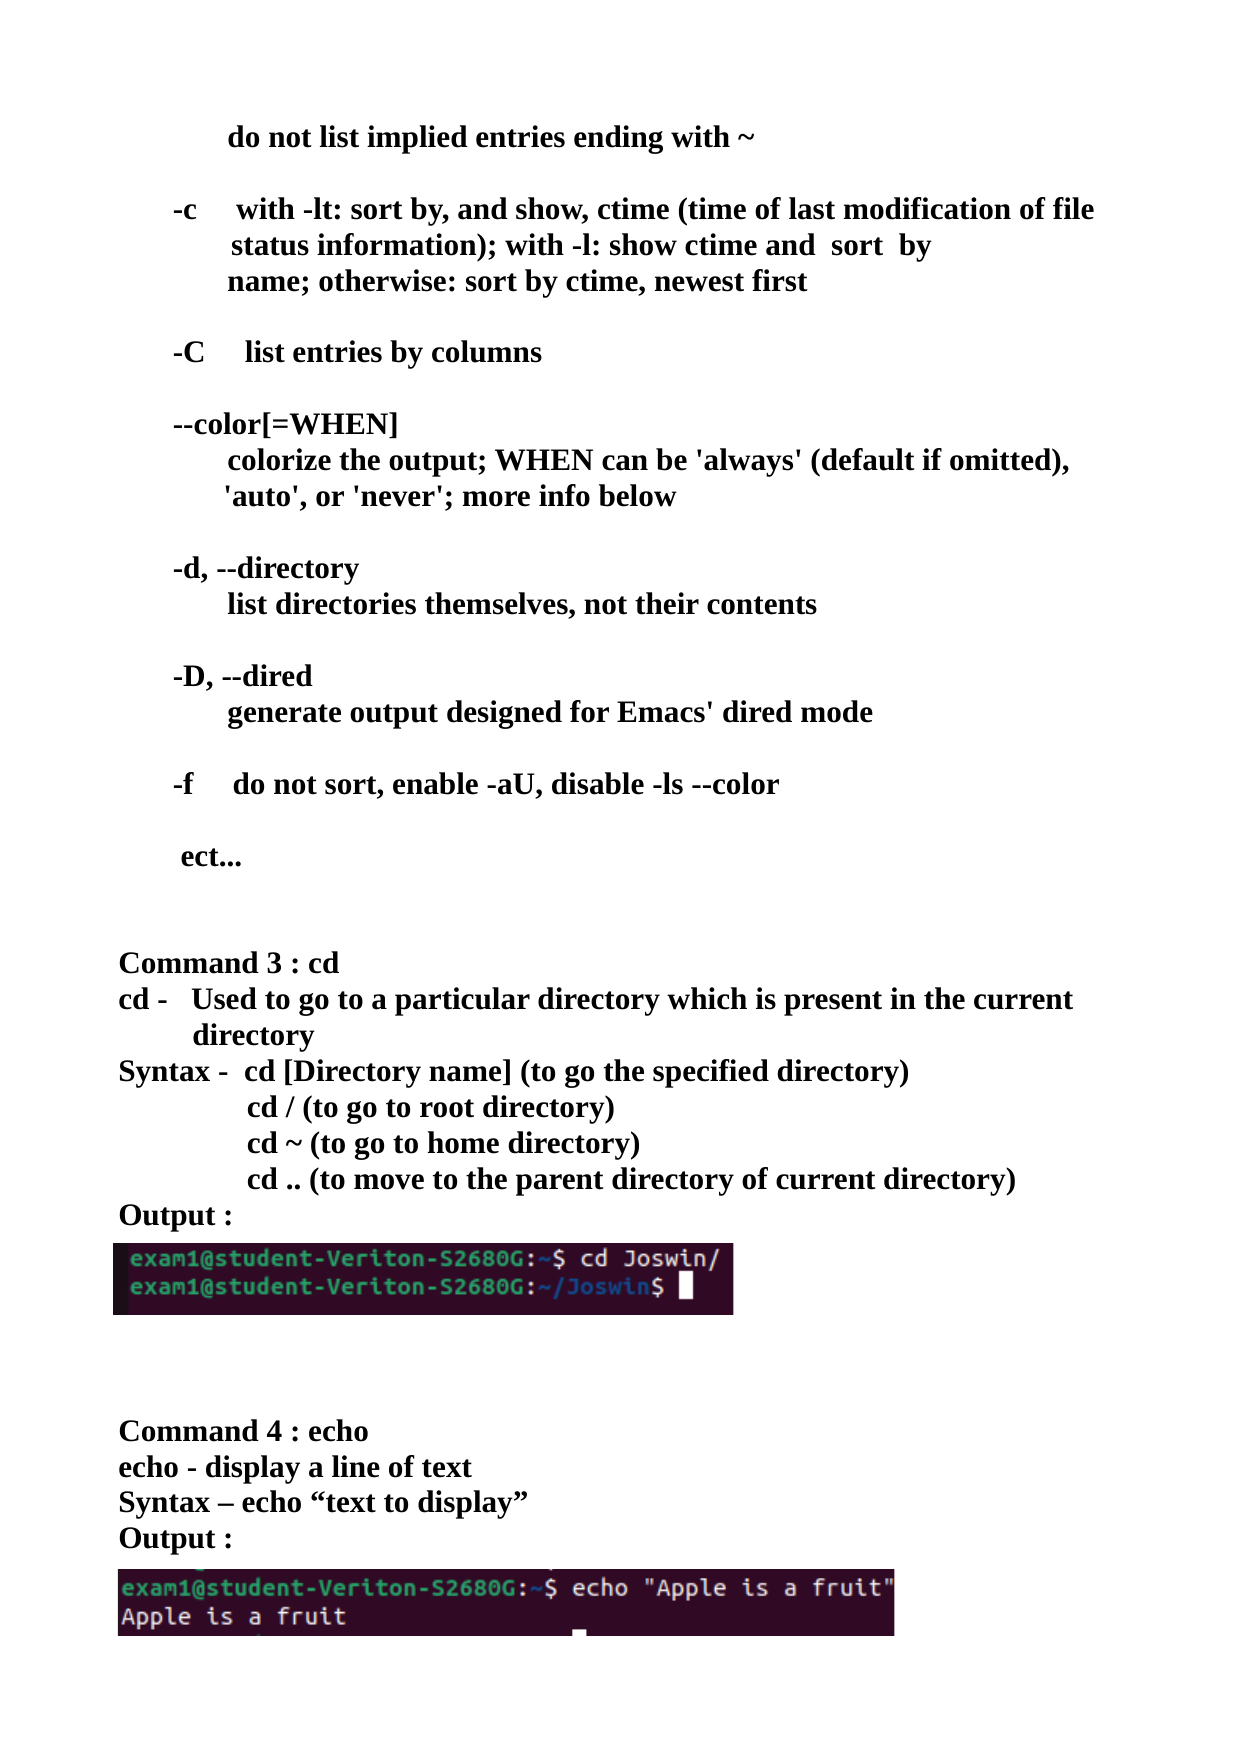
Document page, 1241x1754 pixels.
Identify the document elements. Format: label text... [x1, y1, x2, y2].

text generate output designed for Emacs' dired mode [118, 693, 1122, 729]
text list directories themselves, not their contents [118, 585, 1122, 621]
text Syntax - cd [Directory name] (to go the specified directory) [118, 1052, 1122, 1088]
text Output : [118, 1520, 1122, 1556]
picture [117, 1569, 895, 1636]
text -c with -lt: sort by, and show, ctime (time of last modification of file status information); with -l: show ctime and sort by [118, 190, 1122, 262]
text --color[=WHEN] [118, 406, 1122, 442]
text name; otherwise: sort by ctime, newest first [118, 262, 1122, 298]
text colorize the output; WHEN can be 'always' (default if omitted), 'auto', or 'never'; more info below [118, 442, 1122, 513]
text cd - Used to go to a particular directory which is present in the current directory [118, 981, 1122, 1052]
text -D, --dired [118, 657, 1122, 693]
text Command 3 : cd [118, 945, 1122, 981]
text cd .. (to move to the parent directory of current directory) [118, 1160, 1122, 1196]
text cd / (to go to root directory) [118, 1088, 1122, 1124]
text -C list entries by columns [118, 334, 1122, 370]
text -d, --directory [118, 549, 1122, 585]
text Command 4 : echo [118, 1412, 1122, 1448]
text Syntax – echo “text to display” [118, 1484, 1122, 1520]
text echo - display a line of text [118, 1448, 1122, 1484]
text cd ~ (to go to home directory) [118, 1124, 1122, 1160]
text ect... [118, 837, 1122, 873]
text -f do not sort, enable -aU, disable -ls --color [118, 765, 1122, 801]
picture [113, 1243, 734, 1315]
text do not list implied entries ending with ~ [118, 118, 1122, 154]
text Output : [118, 1196, 1122, 1232]
